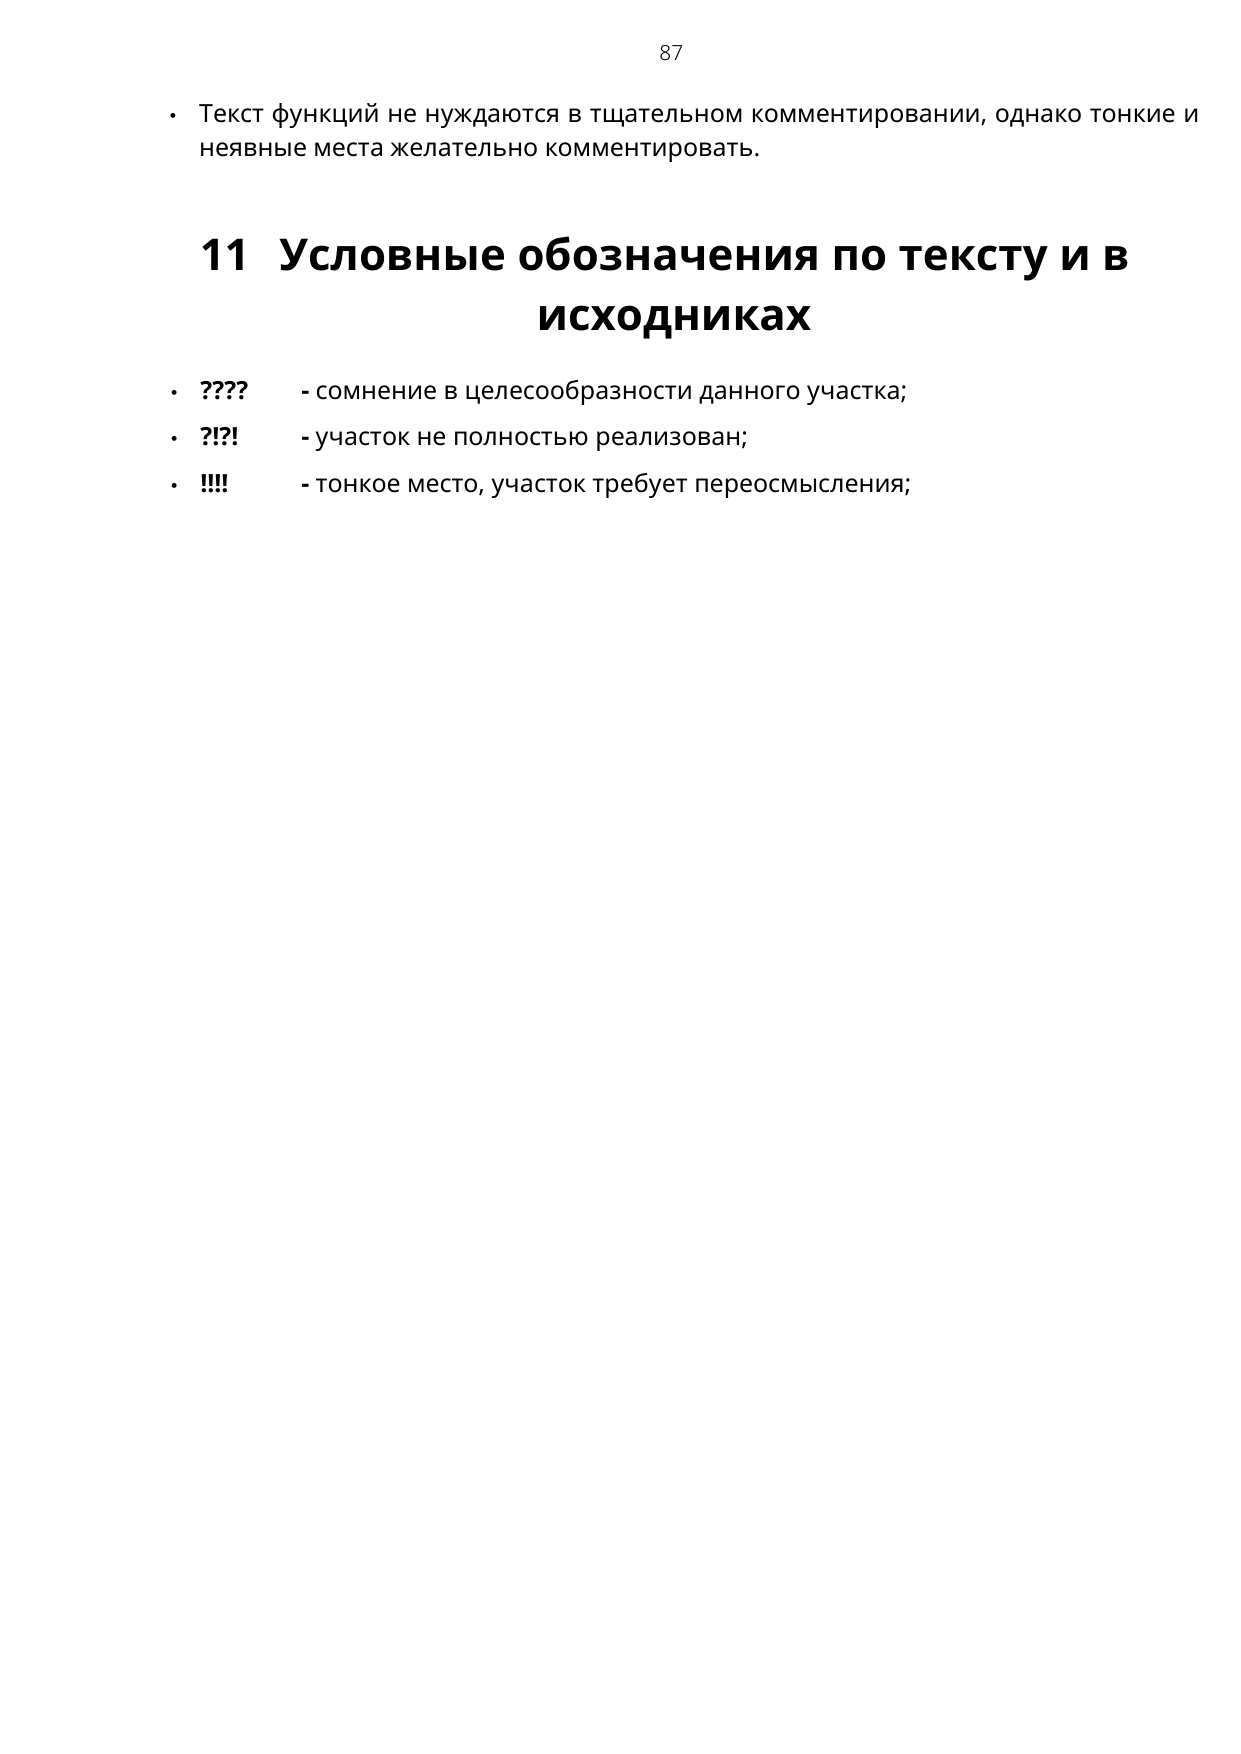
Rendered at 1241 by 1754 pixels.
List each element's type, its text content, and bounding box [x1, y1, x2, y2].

list Текст функций не нуждаются в тщательном комментировании, однако тонкие и неявные места желательно комментировать. [169, 96, 1201, 164]
subtitle Условные обозначения по тексту и в исходниках [118, 223, 1201, 343]
list ???? - сомнение в целесообразности данного участка; [171, 373, 1201, 407]
list !!!! - тонкое место, участок требует переосмысления; [171, 466, 1201, 500]
list ?!?! - участок не полностью реализован; [171, 419, 1201, 453]
